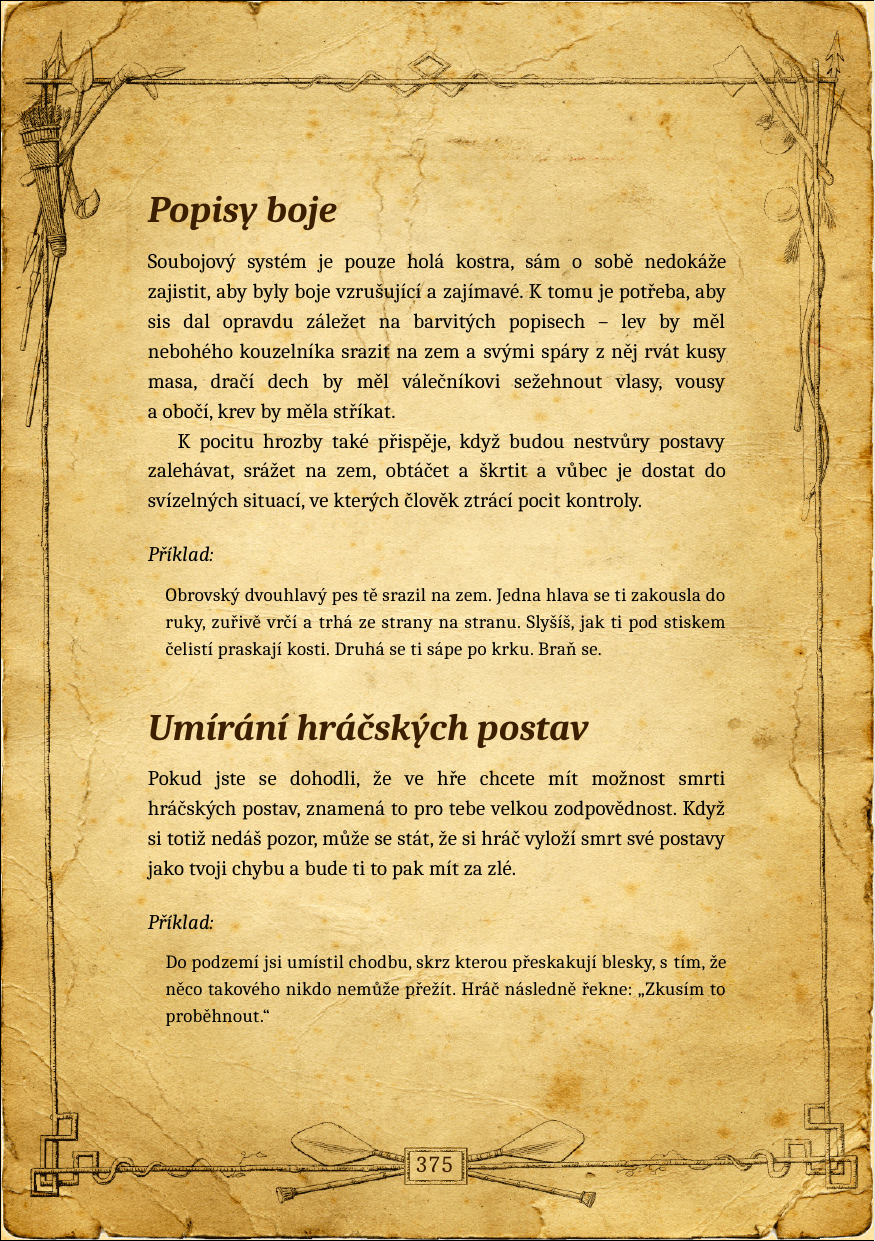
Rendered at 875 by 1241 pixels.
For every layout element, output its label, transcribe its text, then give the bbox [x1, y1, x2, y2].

text Příklad: [148, 910, 726, 934]
text Do podzemí jsi umístil chodbu, skrz kterou přeskakují blesky, s⁠ tím, že něco takového nikdo nemůže přežít. Hráč následně řekne: „Zkusím to proběhnout.“ [165, 952, 726, 1027]
subtitle Popisy boje [148, 189, 726, 232]
text Příklad: [148, 543, 726, 567]
picture [1, 1, 874, 1240]
text Obrovský dvouhlavý pes tě srazil na zem. Jedna hlava se ti zakousla do ruky, zuřivě vrčí a⁠ trhá ze strany na stranu. Slyšíš, jak ti pod stiskem čelistí praskají kosti. Druhá se ti sápe po krku. Braň se. [165, 584, 726, 659]
text Pokud jste se dohodli, že ve hře chcete mít možnost smrti hráčských postav, znamená to pro tebe velkou zodpovědnost. Když si totiž nedáš pozor, může se stát, že si hráč vyloží smrt své postavy jako tvoji chybu a⁠ bude ti to pak mít za zlé. [148, 767, 726, 881]
text Soubojový systém je pouze holá kostra, sám o⁠ sobě nedokáže zajistit, aby byly boje vzrušující a⁠ zajímavé. K⁠ tomu je potřeba, aby sis dal opravdu záležet na barvitých popisech – lev by měl nebohého kouzelníka srazit na zem a⁠ svými spáry z⁠ něj rvát kusy masa, dračí dech by měl válečníkovi sežehnout vlasy, vousy a⁠ obočí, krev by měla stříkat. K⁠ pocitu hrozby také přispěje, když budou nestvůry postavy zalehávat, srážet na zem, obtáčet a⁠ škrtit a⁠ vůbec je dostat do svízelných situací, ve kterých člověk ztrácí pocit kontroly. [148, 250, 726, 513]
subtitle Umírání hráčských postav [148, 706, 726, 749]
